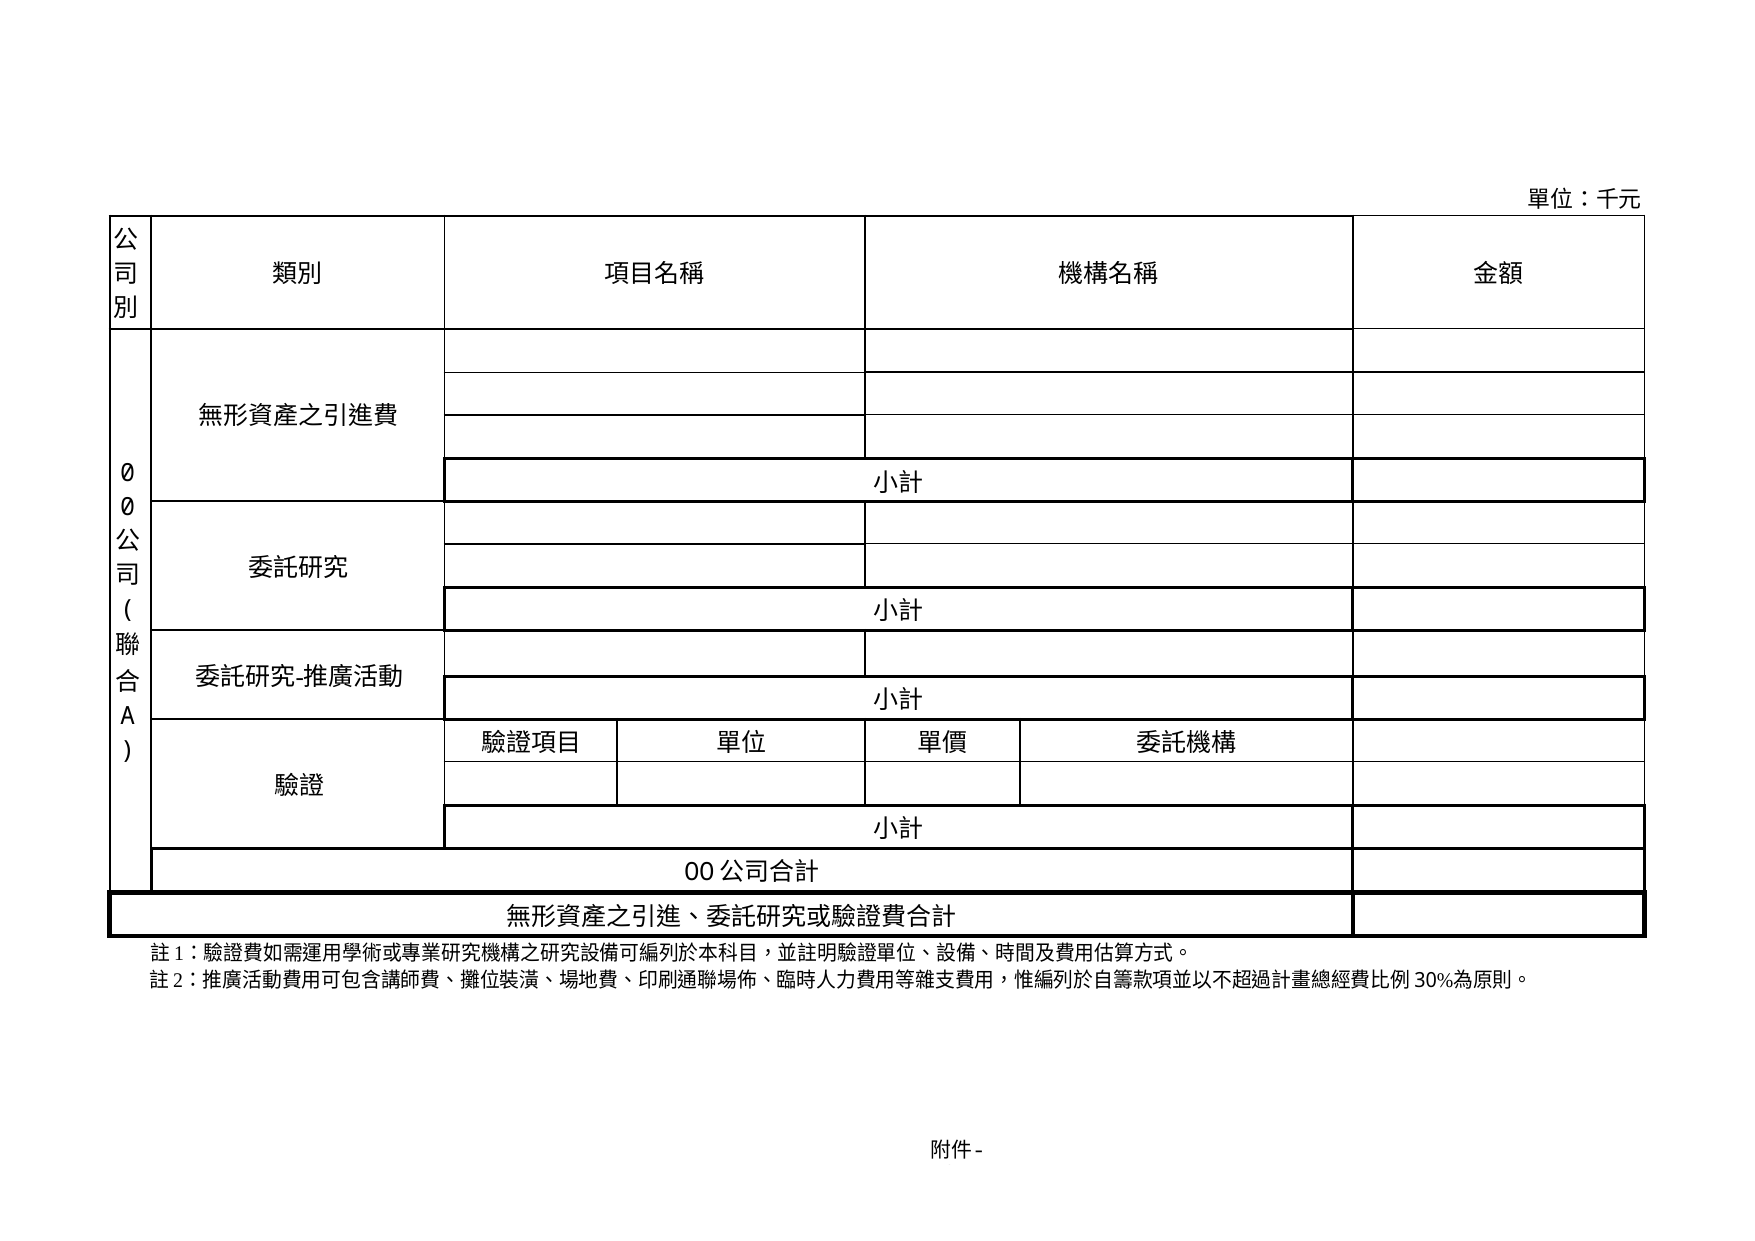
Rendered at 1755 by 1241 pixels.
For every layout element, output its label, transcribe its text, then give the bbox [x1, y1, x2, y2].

table_cell [445, 330, 864, 371]
table_cell 小計 [446, 807, 1351, 847]
table_cell OO公司合計 [153, 850, 1351, 890]
table_cell [1354, 589, 1643, 629]
table_cell [866, 632, 1352, 675]
table_cell 無形資產之引進、委託研究或驗證費合計 [112, 895, 1351, 934]
table_header 公司別 [111, 217, 150, 328]
table_cell [445, 632, 864, 675]
table_cell [1354, 373, 1644, 414]
table_cell [1354, 329, 1644, 371]
table_cell [1354, 850, 1643, 890]
table_header 類別 [152, 217, 444, 328]
table_cell [866, 330, 1352, 371]
table_cell [445, 373, 864, 414]
table_cell 驗證項目 [445, 721, 616, 761]
table_cell [866, 373, 1352, 414]
table_cell [866, 415, 1352, 457]
table_header 項目名稱 [445, 217, 864, 328]
table_cell [1354, 544, 1644, 586]
table_cell [1354, 721, 1644, 761]
table_cell 小計 [446, 460, 1351, 500]
table_cell 委託研究 [152, 502, 444, 629]
table_cell [1354, 632, 1644, 675]
table_cell [1354, 415, 1644, 457]
table_cell [1354, 678, 1643, 718]
table_header 金額 [1354, 216, 1644, 328]
table_cell [1354, 460, 1643, 500]
table_cell [445, 503, 864, 543]
table_cell [866, 503, 1352, 543]
table_cell [1354, 807, 1643, 847]
table_cell [445, 545, 864, 586]
table_cell [1354, 762, 1644, 803]
table_cell [618, 762, 864, 803]
text 註2：推廣活動費用可包含講師費、攤位裝潢、場地費、印刷通聯場佈、臨時人力費用等雜支費用，惟編列於自籌款項並以不超過計畫總經費比例30%為原則。 [149, 965, 1642, 993]
table_cell 無形資產之引進費 [152, 330, 444, 500]
table_cell 小計 [446, 678, 1351, 718]
table_cell [866, 762, 1019, 803]
table_cell [445, 762, 616, 803]
table_cell 單位 [618, 721, 864, 761]
table_cell 委託研究-推廣活動 [152, 631, 444, 718]
text 註1：驗證費如需運用學術或專業研究機構之研究設備可編列於本科目，並註明驗證單位、設備、時間及費用估算方式。 [150, 938, 1642, 965]
table_header 機構名稱 [866, 217, 1352, 328]
table_cell [1355, 895, 1642, 934]
table_cell 小計 [446, 589, 1351, 629]
table_cell 00公司(聯合A) [111, 330, 150, 890]
table_cell [1021, 762, 1352, 803]
text 單位：千元 [112, 181, 1642, 214]
table_cell 單價 [866, 721, 1019, 761]
table_cell [1354, 503, 1644, 543]
table_cell [866, 544, 1352, 586]
table_cell 驗證 [152, 720, 444, 847]
table_cell 委託機構 [1021, 721, 1352, 761]
table_cell [445, 416, 864, 457]
